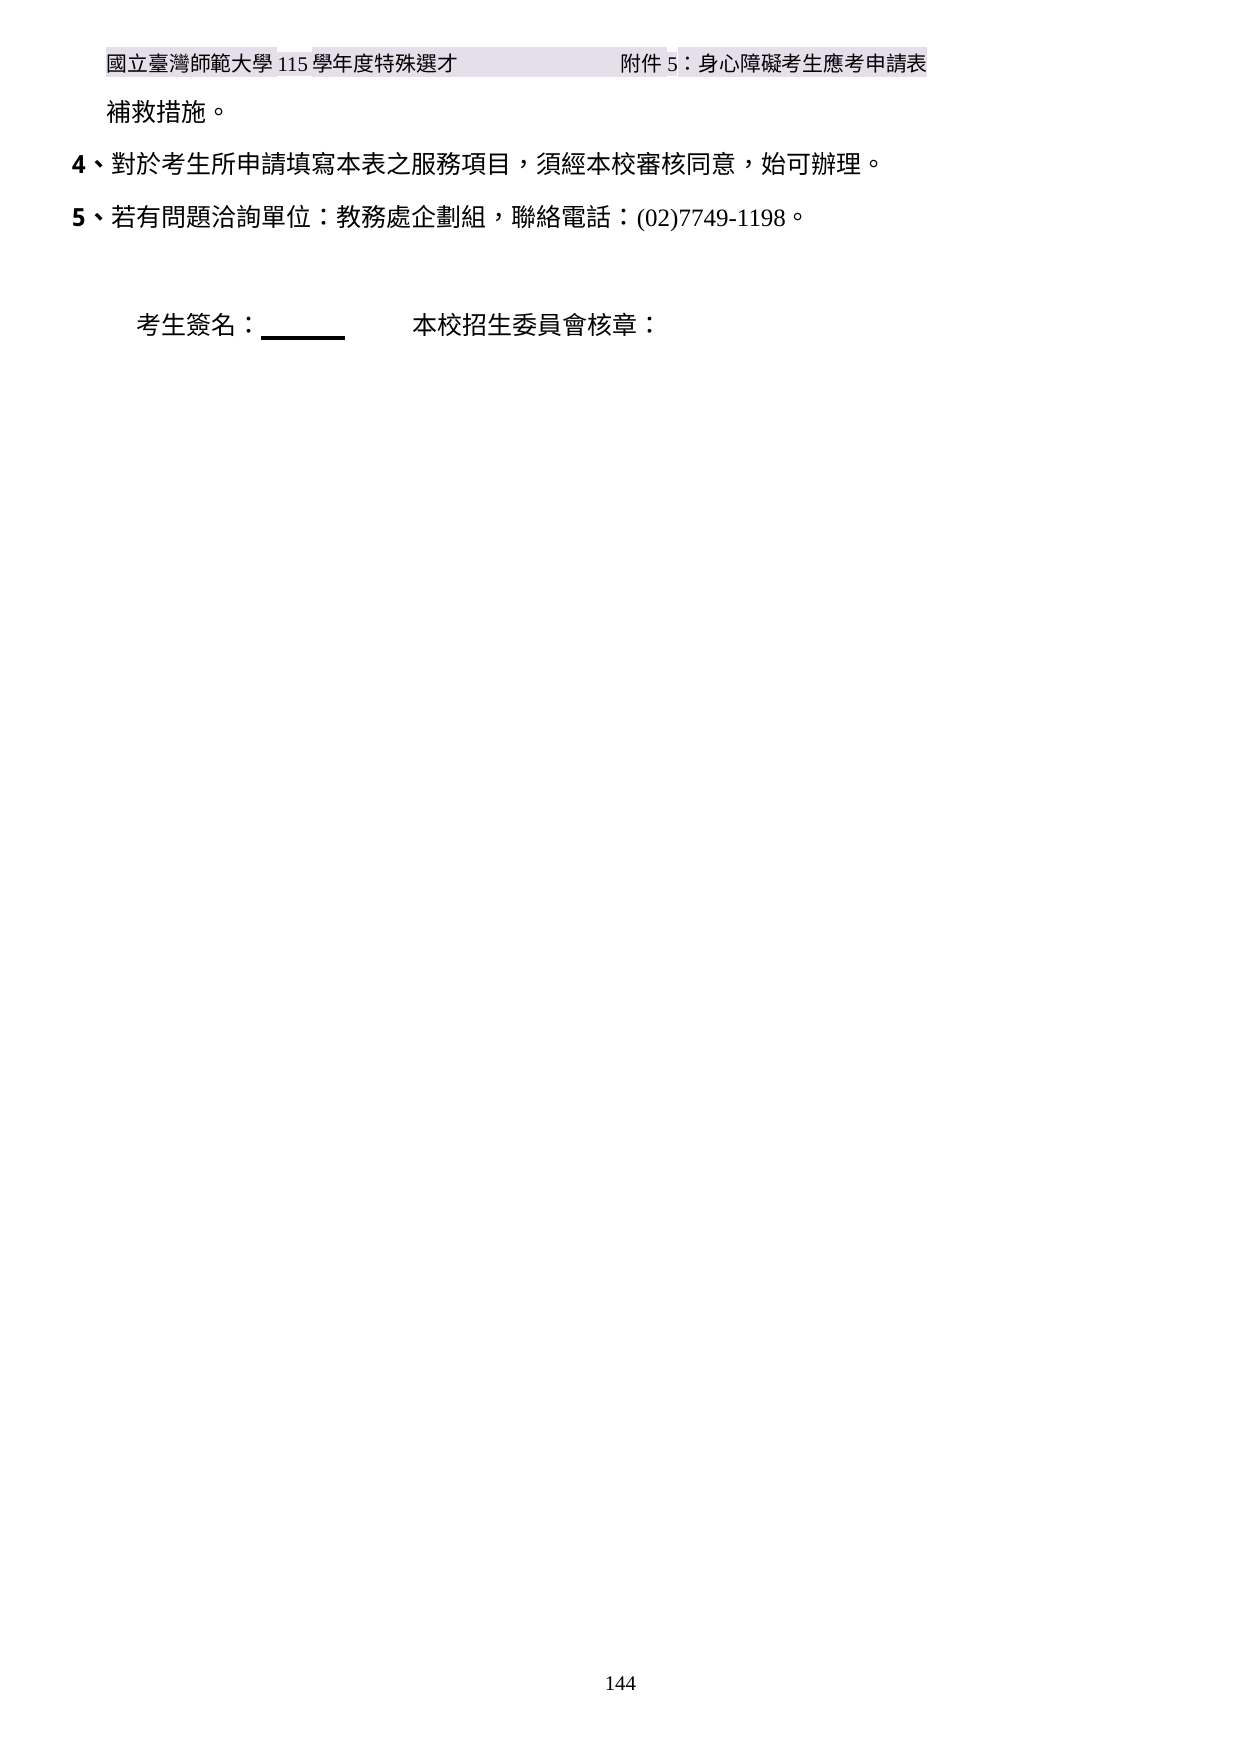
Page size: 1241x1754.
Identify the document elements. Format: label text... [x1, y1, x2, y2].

list 對於考生所申請填寫本表之服務項目，須經本校審核同意，始可辦理。 [71, 145, 1140, 181]
list 若有問題洽詢單位：教務處企劃組，聯絡電話：(02)7749-1198。 [71, 197, 1140, 233]
text 考生簽名： 本校招生委員會核章： [136, 305, 1134, 342]
list 補救措施。 [71, 93, 1140, 129]
